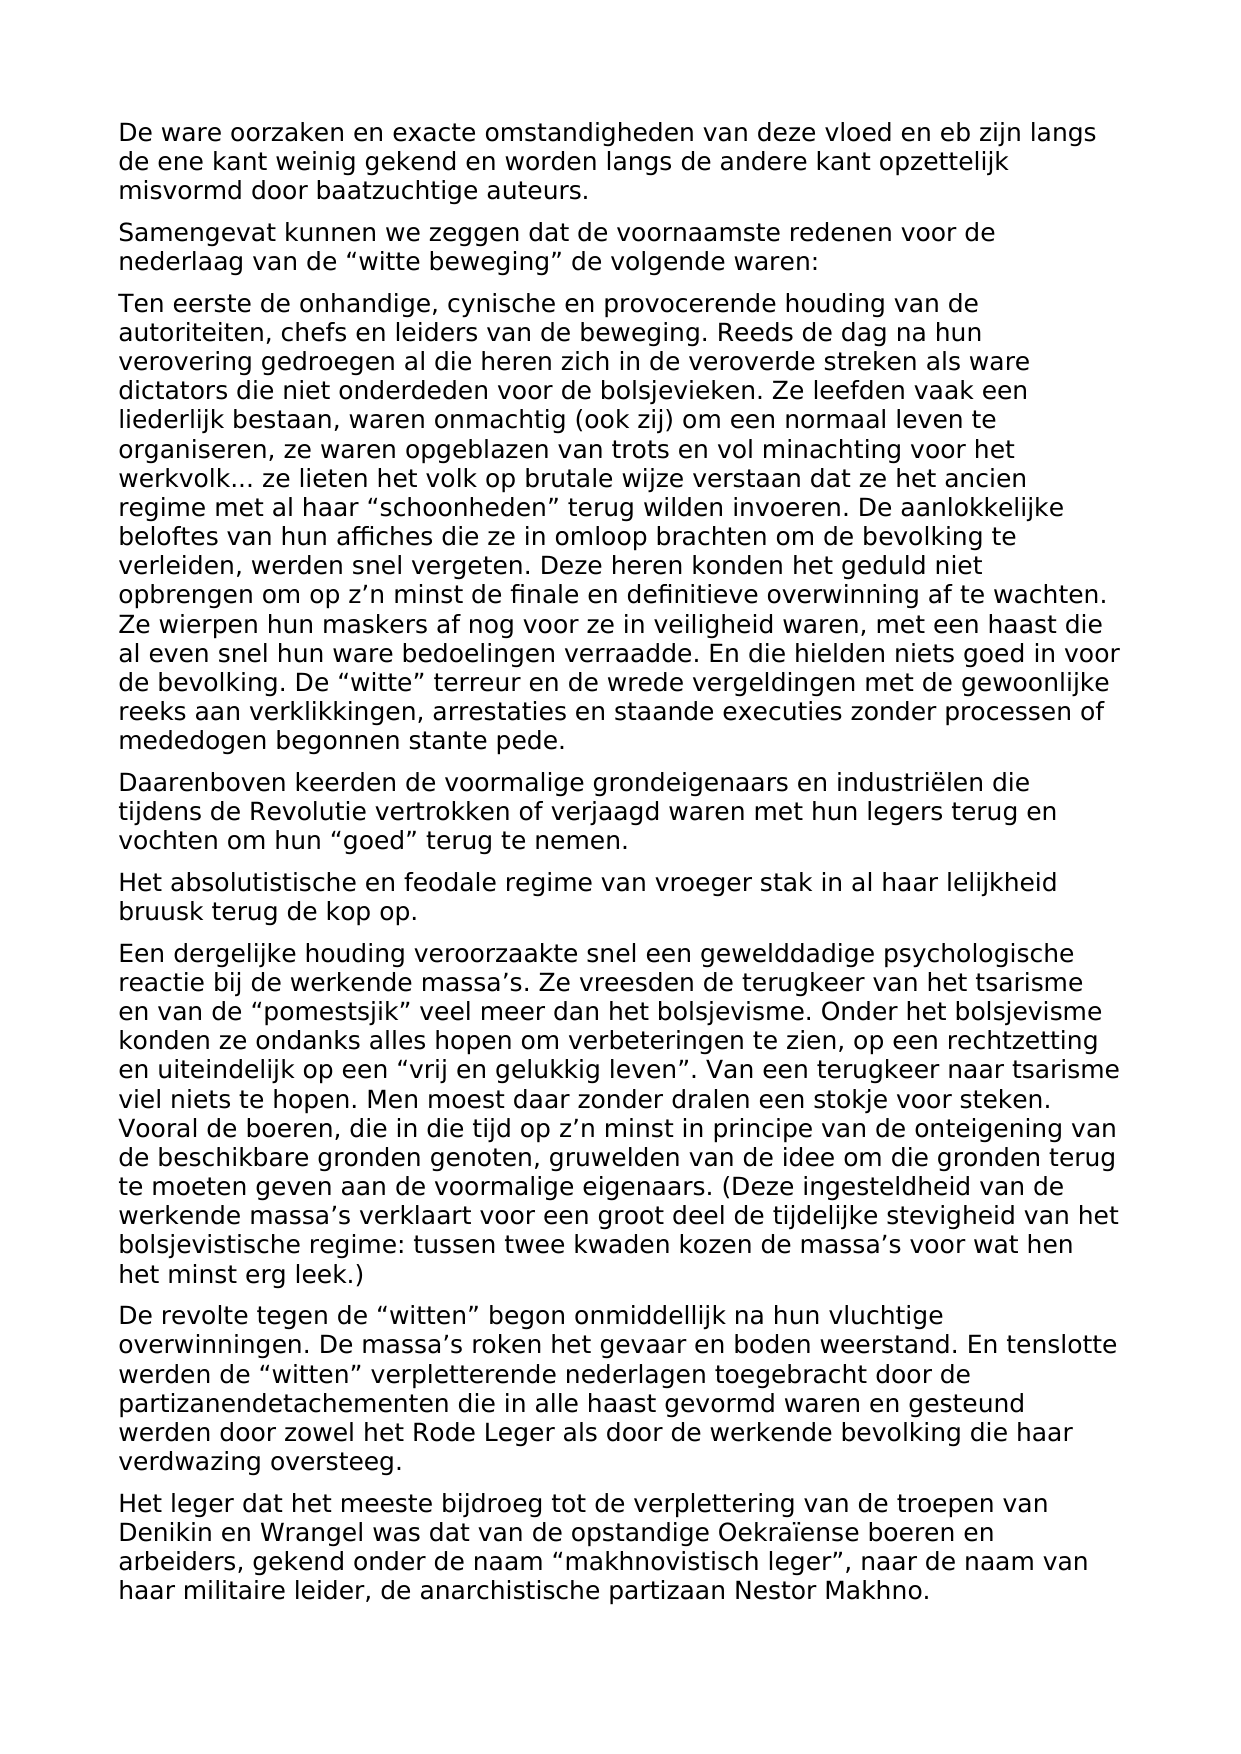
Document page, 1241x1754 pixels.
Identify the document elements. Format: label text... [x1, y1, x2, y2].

text Ten eerste de onhandige, cynische en provocerende houding van de autoriteiten, chefs en leiders van de beweging. Reeds de dag na hun verovering gedroegen al die heren zich in de veroverde streken als ware dictators die niet onderdeden voor de bolsjevieken. Ze leefden vaak een liederlijk bestaan, waren onmachtig (ook zij) om een normaal leven te organiseren, ze waren opgeblazen van trots en vol minachting voor het werkvolk... ze lieten het volk op brutale wijze verstaan dat ze het ancien regime met al haar “schoonheden” terug wilden invoeren. De aanlokkelijke beloftes van hun affiches die ze in omloop brachten om de bevolking te verleiden, werden snel vergeten. Deze heren konden het geduld niet opbrengen om op z’n minst de finale en definitieve overwinning af te wachten. Ze wierpen hun maskers af nog voor ze in veiligheid waren, met een haast die al even snel hun ware bedoelingen verraadde. En die hielden niets goed in voor de bevolking. De “witte” terreur en de wrede vergeldingen met de gewoonlijke reeks aan verklikkingen, arrestaties en staande executies zonder processen of mededogen begonnen stante pede. [118, 289, 1122, 756]
text Daarenboven keerden de voormalige grondeigenaars en industriëlen die tijdens de Revolutie vertrokken of verjaagd waren met hun legers terug en vochten om hun “goed” terug te nemen. [118, 768, 1122, 856]
text Samengevat kunnen we zeggen dat de voornaamste redenen voor de nederlaag van de “witte beweging” de volgende waren: [118, 218, 1122, 276]
text De revolte tegen de “witten” begon onmiddellijk na hun vluchtige overwinningen. De massa’s roken het gevaar en boden weerstand. En tenslotte werden de “witten” verpletterende nederlagen toegebracht door de partizanendetachementen die in alle haast gevormd waren en gesteund werden door zowel het Rode Leger als door de werkende bevolking die haar verdwazing oversteeg. [118, 1301, 1122, 1476]
text De ware oorzaken en exacte omstandigheden van deze vloed en eb zijn langs de ene kant weinig gekend en worden langs de andere kant opzettelijk misvormd door baatzuchtige auteurs. [118, 118, 1122, 206]
text Het leger dat het meeste bijdroeg tot de verplettering van de troepen van Denikin en Wrangel was dat van de opstandige Oekraïense boeren en arbeiders, gekend onder de naam “makhnovistisch leger”, naar de naam van haar militaire leider, de anarchistische partizaan Nestor Makhno. [118, 1489, 1122, 1606]
text Het absolutistische en feodale regime van vroeger stak in al haar lelijkheid bruusk terug de kop op. [118, 868, 1122, 926]
text Een dergelijke houding veroorzaakte snel een gewelddadige psychologische reactie bij de werkende massa’s. Ze vreesden de terugkeer van het tsarisme en van de “pomestsjik” veel meer dan het bolsjevisme. Onder het bolsjevisme konden ze ondanks alles hopen om verbeteringen te zien, op een rechtzetting en uiteindelijk op een “vrij en gelukkig leven”. Van een terugkeer naar tsarisme viel niets te hopen. Men moest daar zonder dralen een stokje voor steken. Vooral de boeren, die in die tijd op z’n minst in principe van de onteigening van de beschikbare gronden genoten, gruwelden van de idee om die gronden terug te moeten geven aan de voormalige eigenaars. (Deze ingesteldheid van de werkende massa’s verklaart voor een groot deel de tijdelijke stevigheid van het bolsjevistische regime: tussen twee kwaden kozen de massa’s voor wat hen het minst erg leek.) [118, 939, 1122, 1289]
